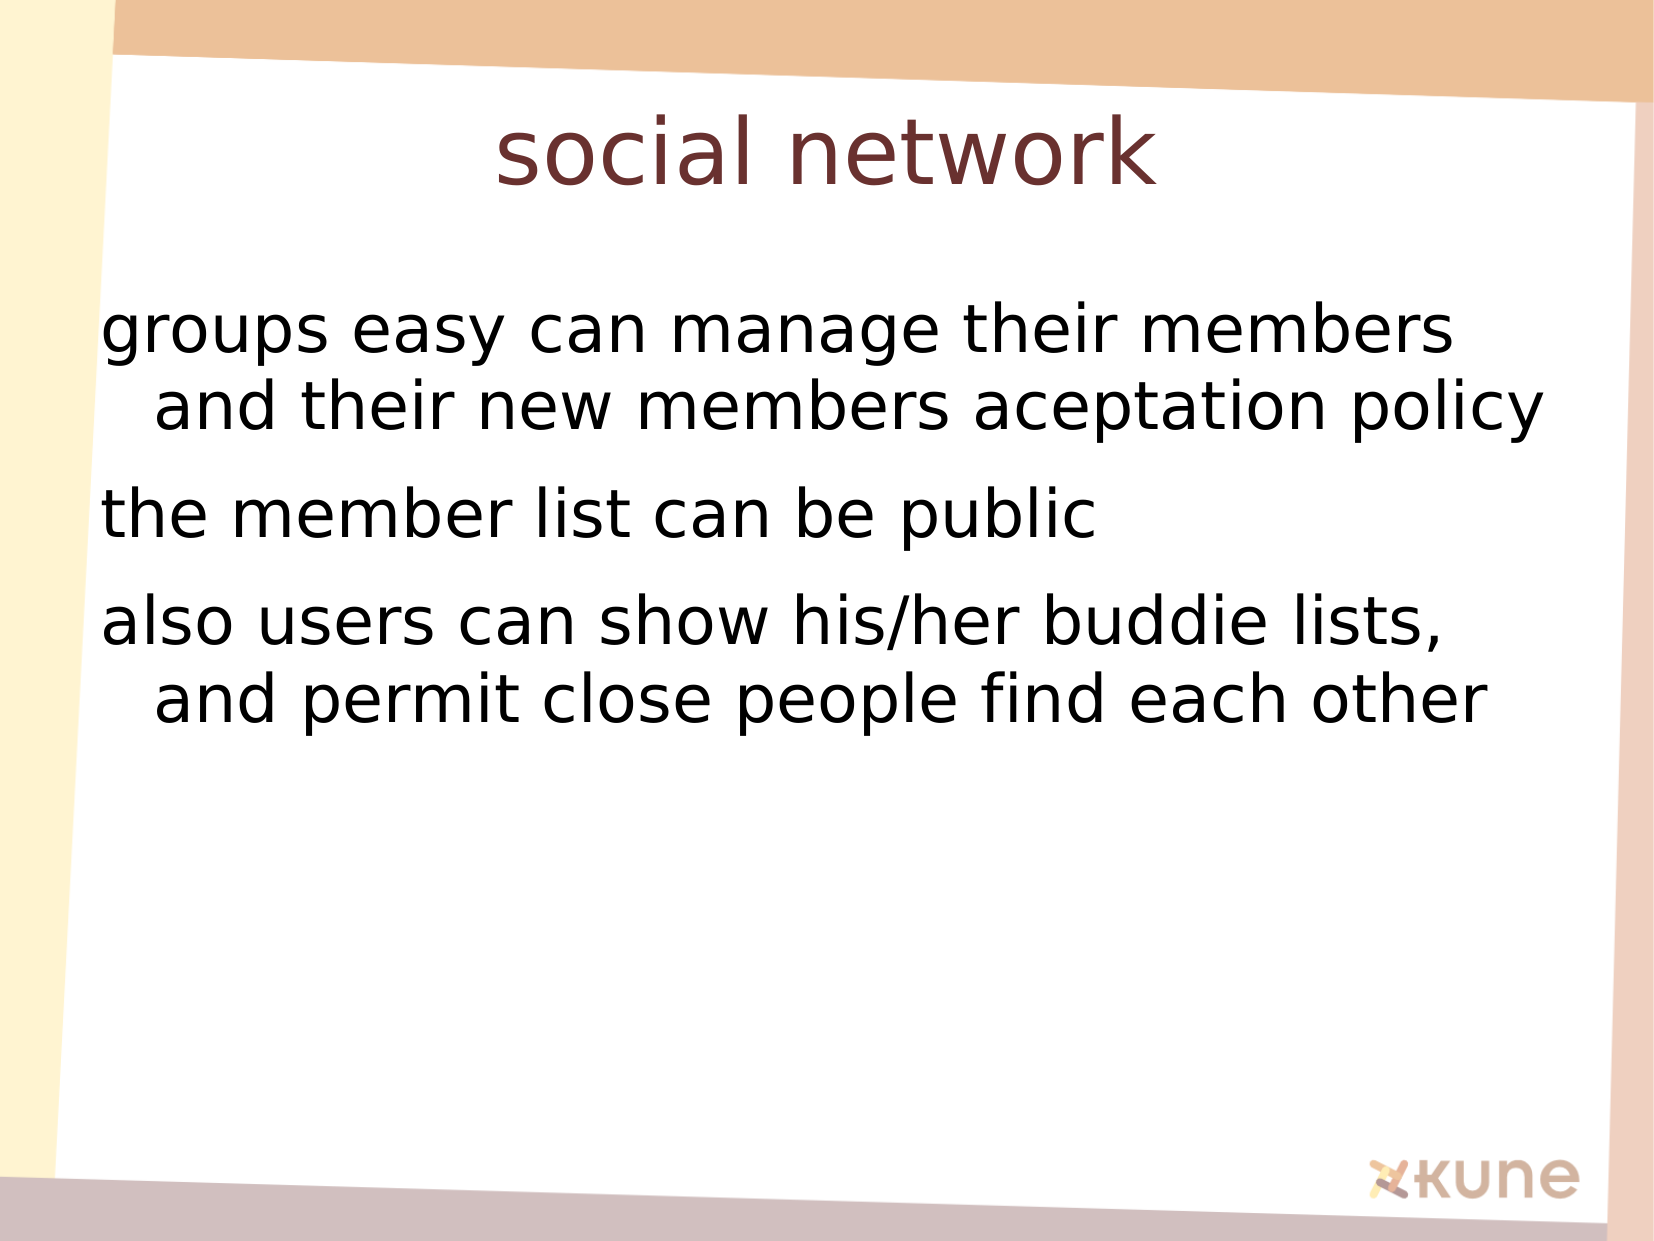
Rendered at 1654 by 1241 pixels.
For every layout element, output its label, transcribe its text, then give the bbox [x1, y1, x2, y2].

picture [0, 0, 1654, 1241]
title social network [82, 56, 1571, 250]
list groups easy can manage their members and their new members aceptation policy the member list can be public also users can show his/her buddie lists, and permit close people find each other [82, 290, 1571, 1094]
